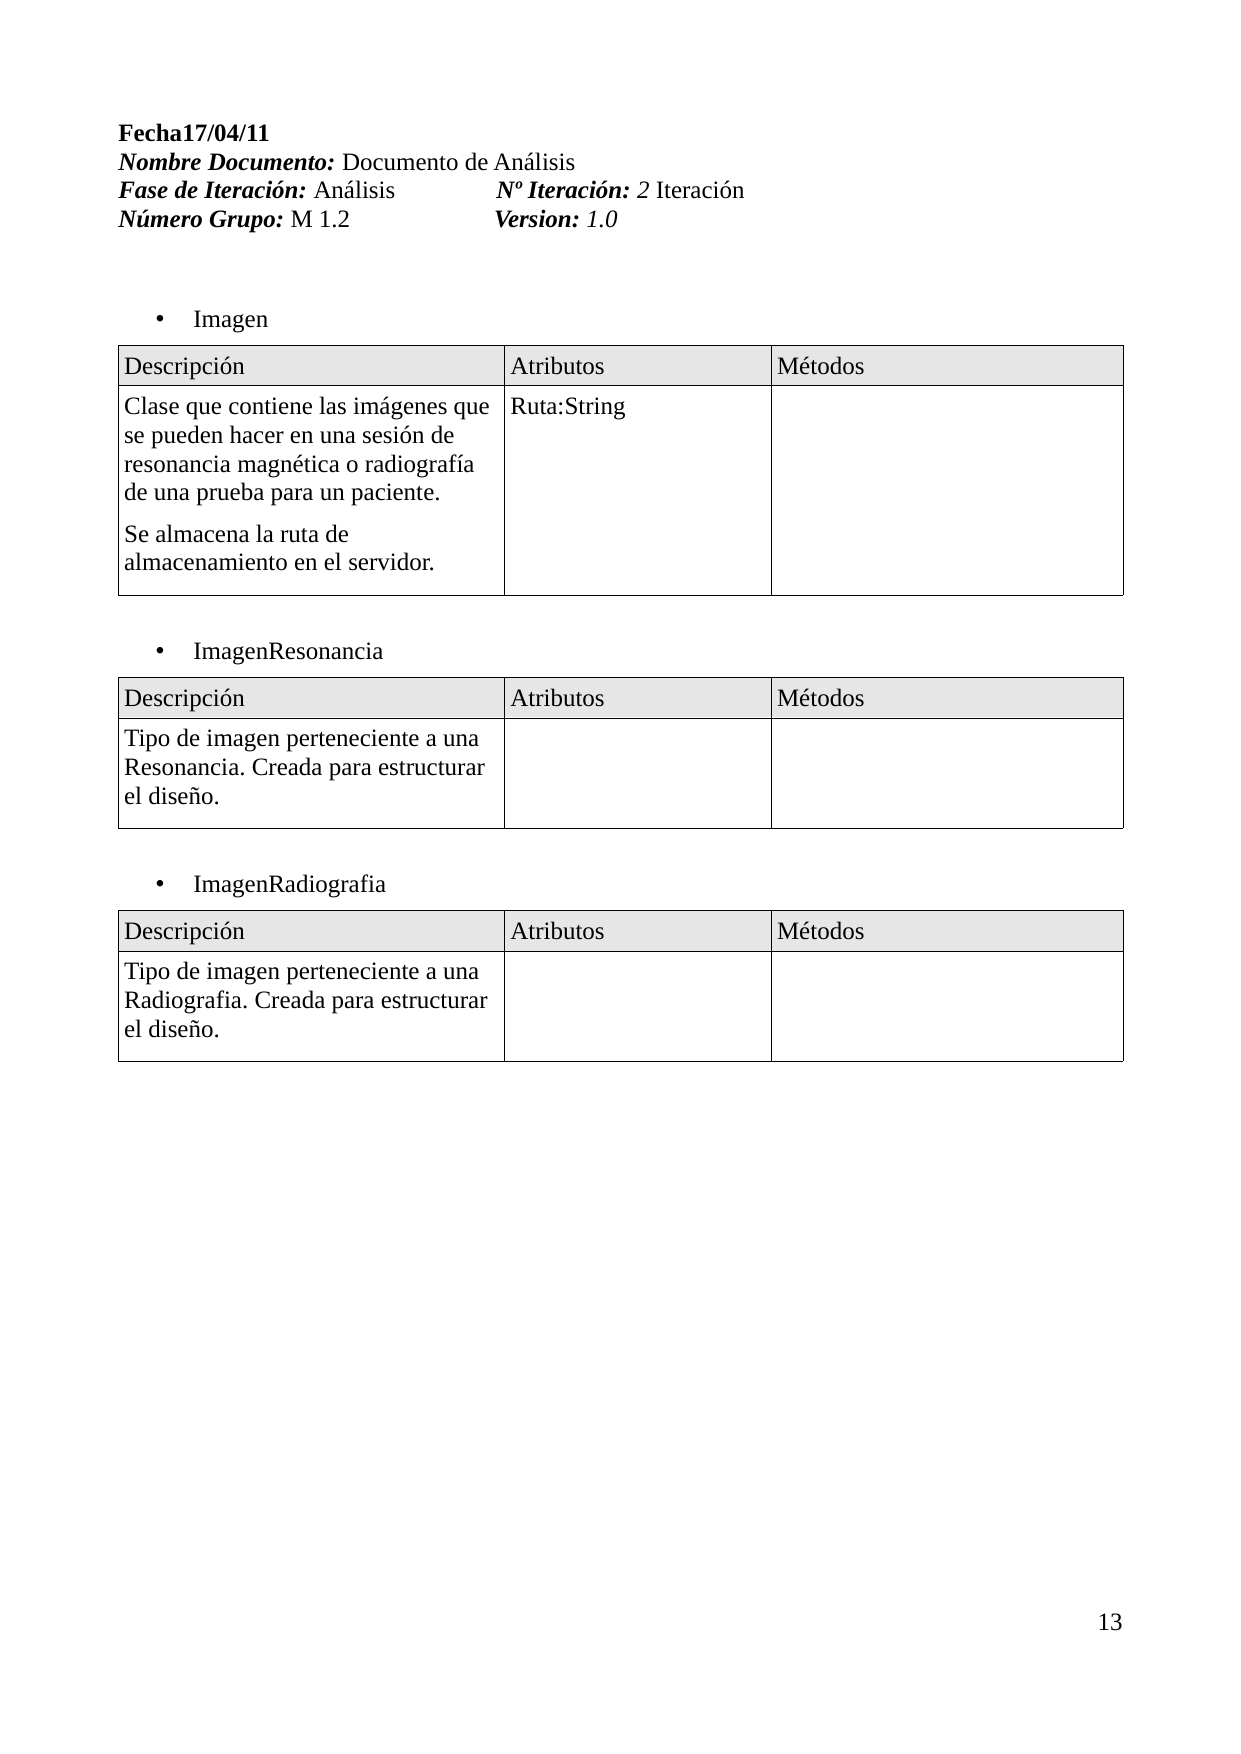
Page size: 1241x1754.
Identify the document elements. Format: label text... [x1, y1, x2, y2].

table_header Atributos [505, 346, 771, 385]
list ImagenRadiografia [156, 869, 1122, 898]
list ImagenResonancia [156, 636, 1122, 664]
table_header Métodos [772, 678, 1123, 717]
table_cell Ruta:String [505, 386, 771, 594]
table_cell [772, 719, 1123, 828]
table_cell [505, 952, 771, 1061]
table_header Descripción [119, 678, 504, 717]
table_cell Clase que contiene las imágenes que se pueden hacer en una sesión de resonancia magnética o radiografía de una prueba para un paciente. Se almacena la ruta de almacenamiento en el servidor. [119, 386, 504, 594]
table_cell [772, 386, 1123, 594]
table_cell [505, 719, 771, 828]
table_header Descripción [119, 346, 504, 385]
table_header Descripción [119, 911, 504, 951]
table_cell [772, 952, 1123, 1061]
table_header Métodos [772, 346, 1123, 385]
table_cell Tipo de imagen perteneciente a una Resonancia. Creada para estructurar el diseño. [119, 719, 504, 828]
list Imagen [156, 304, 1122, 333]
table_header Atributos [505, 911, 771, 951]
table_cell Tipo de imagen perteneciente a una Radiografia. Creada para estructurar el diseño. [119, 952, 504, 1061]
table_header Métodos [772, 911, 1123, 951]
table_header Atributos [505, 678, 771, 717]
